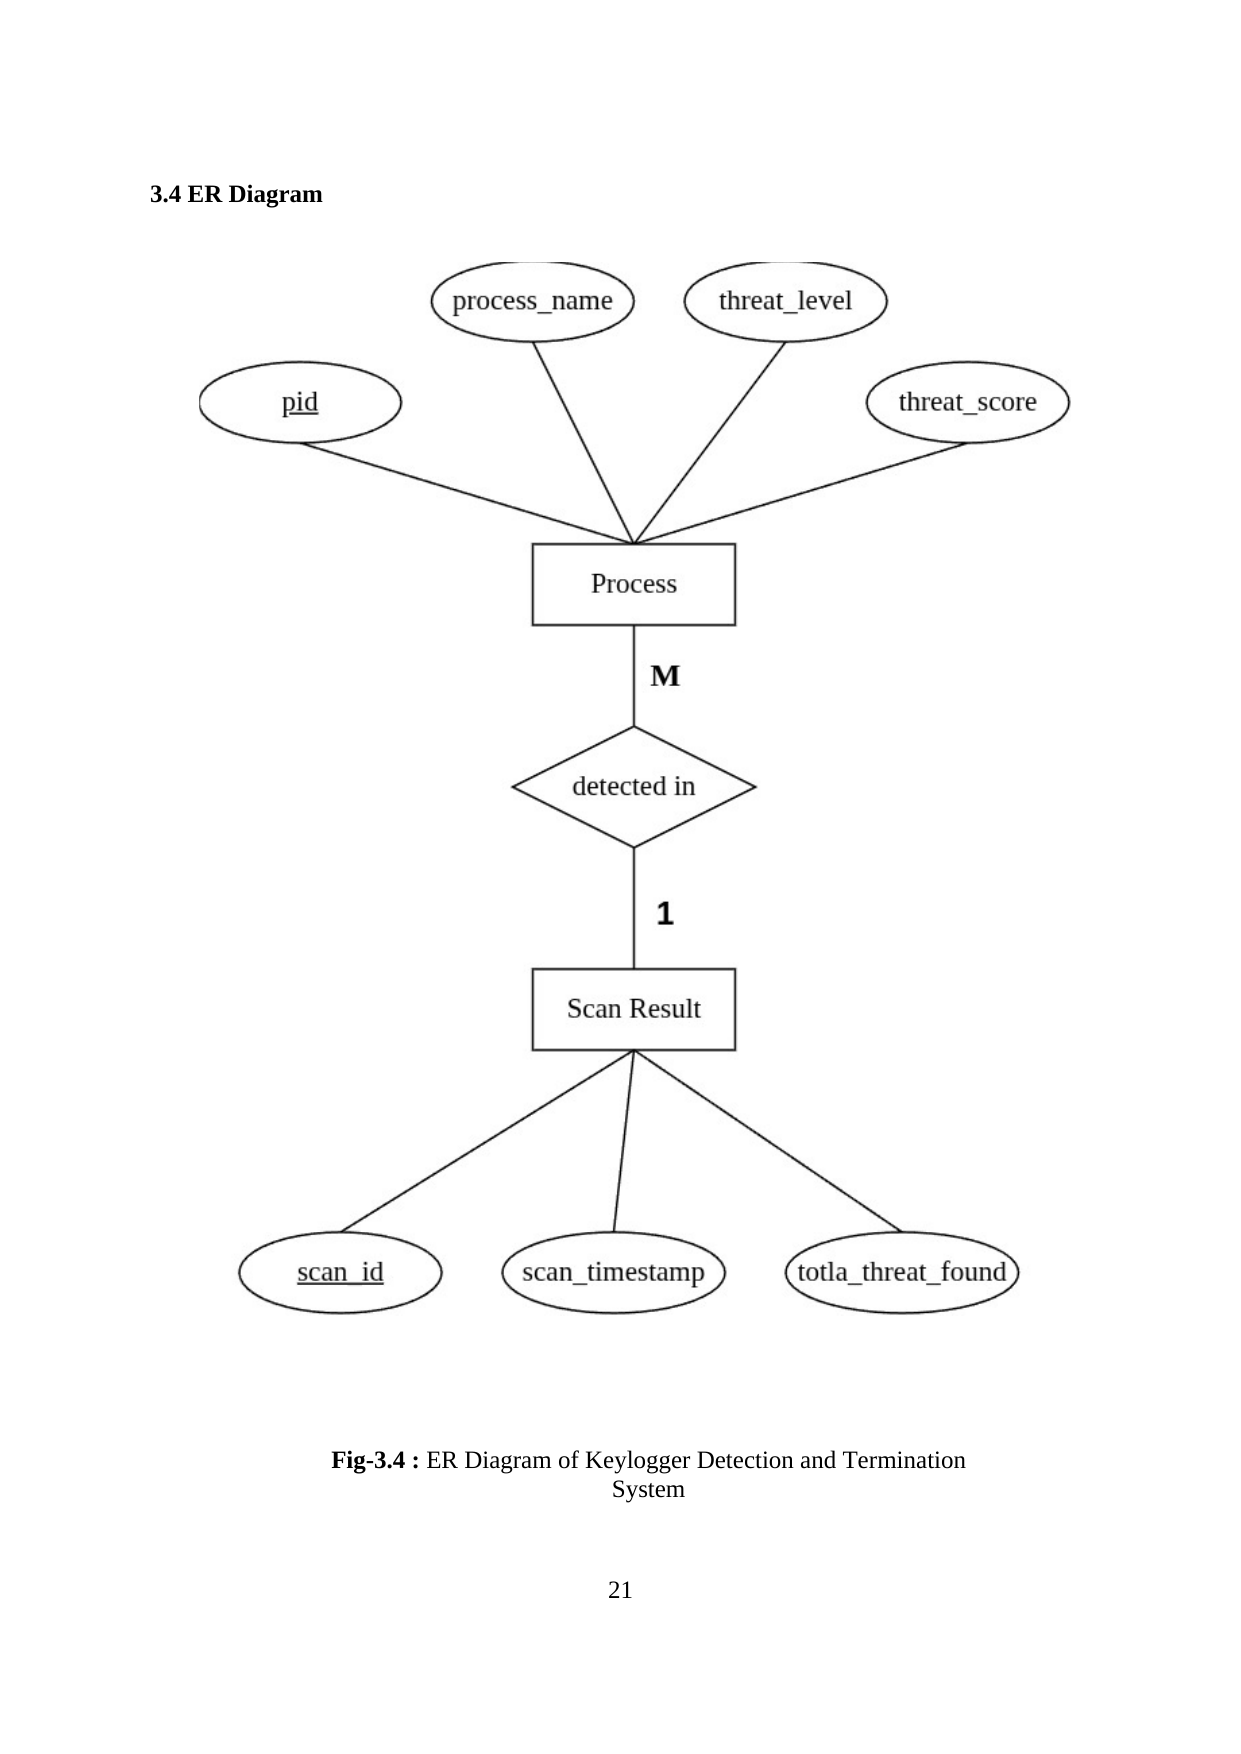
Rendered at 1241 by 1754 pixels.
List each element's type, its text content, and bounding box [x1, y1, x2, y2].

picture [199, 262, 1072, 1316]
text 3.4 ER Diagram [150, 179, 1091, 208]
